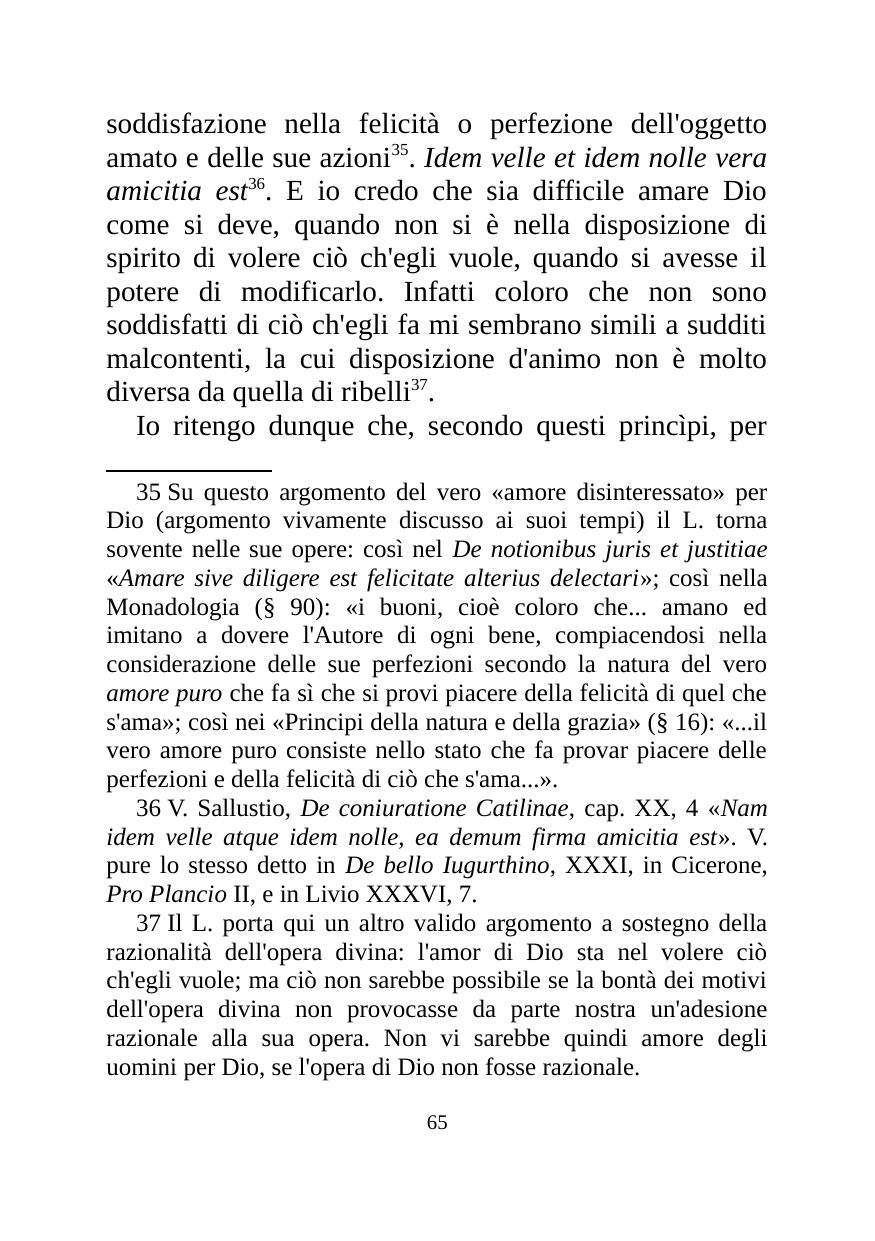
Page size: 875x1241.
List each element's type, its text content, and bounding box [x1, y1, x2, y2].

text V. Sallustio, De coniuratione Catilinae, cap. XX, 4 «Nam idem velle atque idem nolle, ea demum firma amicitia est». V. pure lo stesso detto in De bello Iugurthino, XXXI, in Cicerone, Pro Plancio II, e in Livio XXXVI, 7. [106, 793, 768, 908]
text Su questo argomento del vero «amore disinteressato» per Dio (argomento vivamente discusso ai suoi tempi) il L. torna sovente nelle sue opere: così nel De notionibus juris et justitiae «Amare sive diligere est felicitate alterius delectari»; così nella Monadologia (§ 90): «i buoni, cioè coloro che... amano ed imitano a dovere l'Autore di ogni bene, compiacendosi nella considerazione delle sue perfezioni secondo la natura del vero amore puro che fa sì che si provi piacere della felicità di quel che s'ama»; così nei «Principi della natura e della grazia» (§ 16): «...il vero amore puro consiste nello stato che fa provar piacere delle perfezioni e della felicità di ciò che s'ama...». [106, 477, 768, 793]
text Il L. porta qui un altro valido argomento a sostegno della razionalità dell'opera divina: l'amor di Dio sta nel volere ciò ch'egli vuole; ma ciò non sarebbe possibile se la bontà dei motivi dell'opera divina non provocasse da parte nostra un'adesione razionale alla sua opera. Non vi sarebbe quindi amore degli uomini per Dio, se l'opera di Dio non fosse razionale. [106, 908, 768, 1080]
text soddisfazione nella felicità o perfezione dell'oggetto amato e delle sue azioni. Idem velle et idem nolle vera amicitia est. E io credo che sia difficile amare Dio come si deve, quando non si è nella disposizione di spirito di volere ciò ch'egli vuole, quando si avesse il potere di modificarlo. Infatti coloro che non sono soddisfatti di ciò ch'egli fa mi sembrano simili a sudditi malcontenti, la cui disposizione d'animo non è molto diversa da quella di ribelli. [106, 106, 768, 408]
